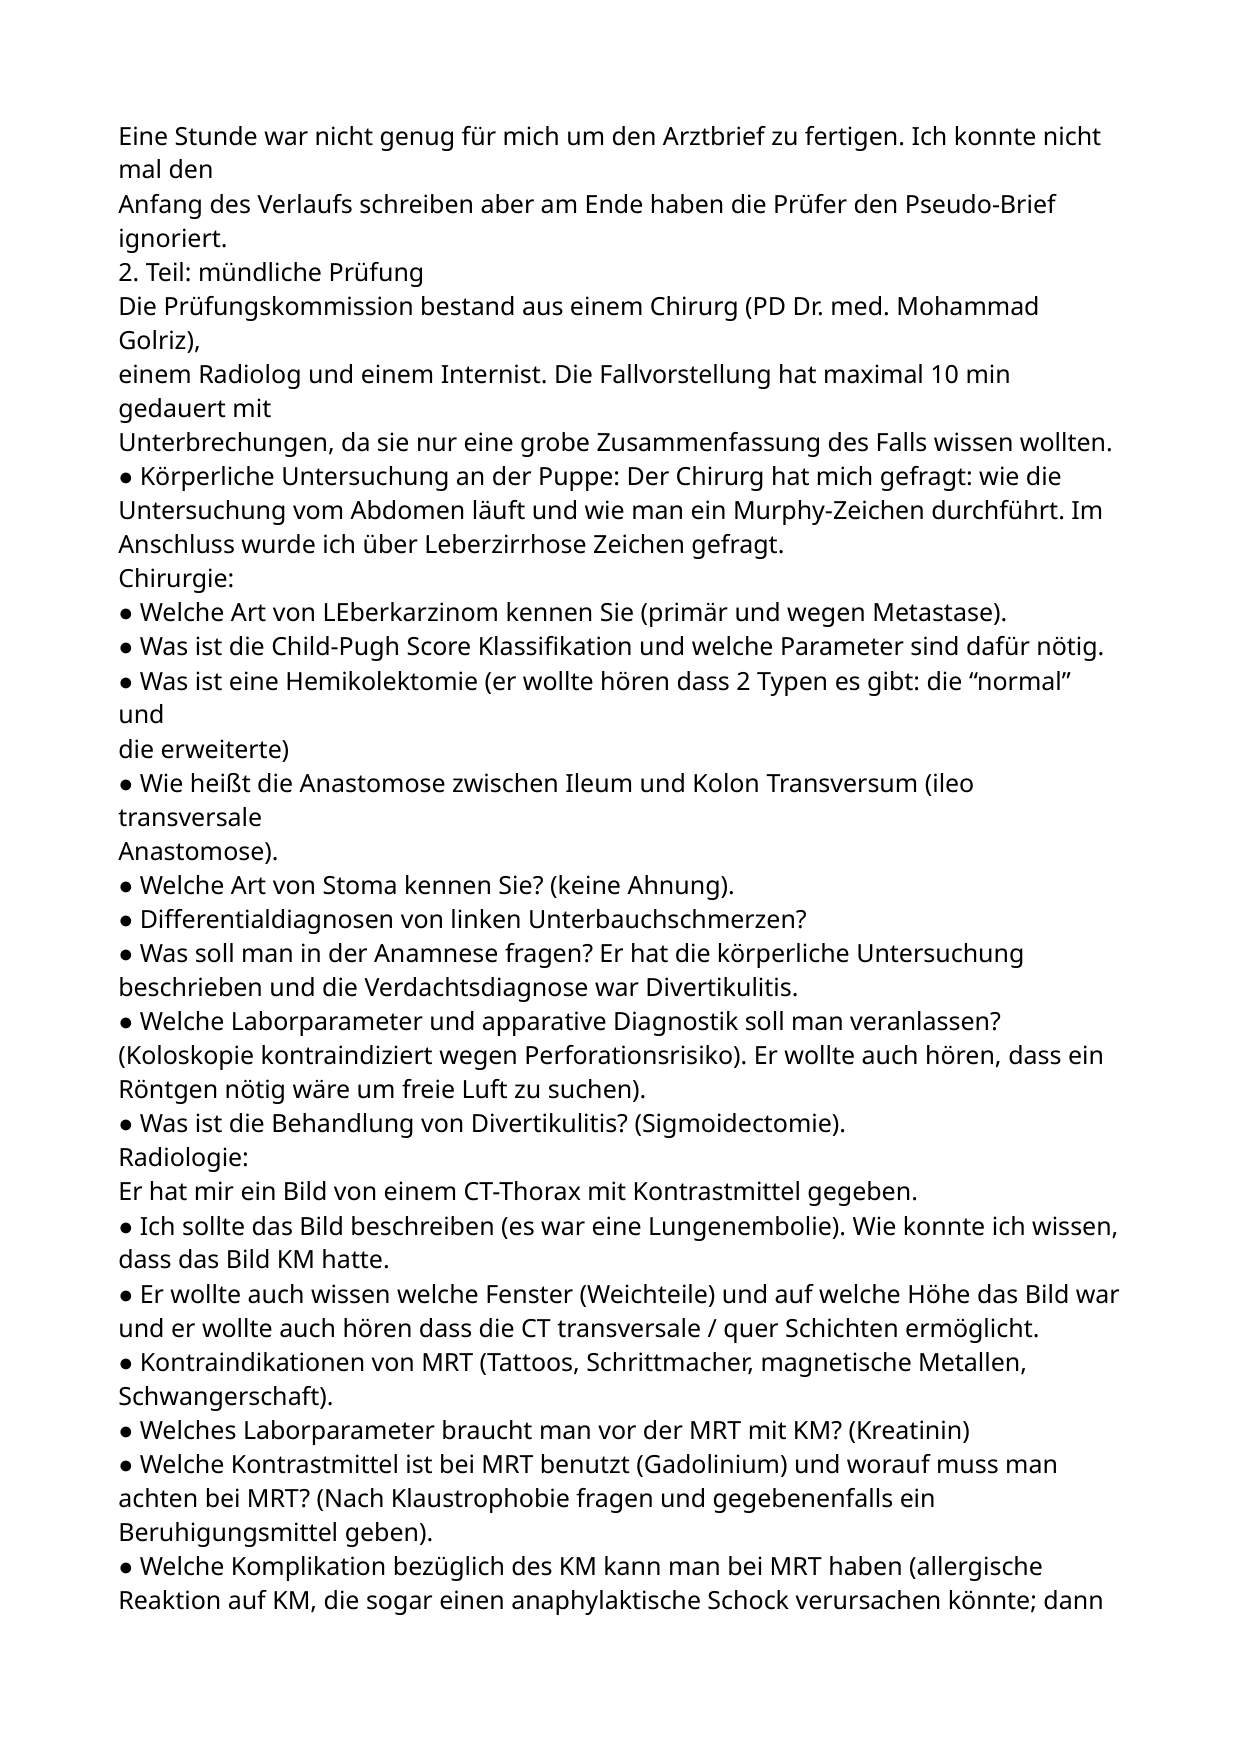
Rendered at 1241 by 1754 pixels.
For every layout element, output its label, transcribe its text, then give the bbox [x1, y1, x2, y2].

text ● Welche Laborparameter und apparative Diagnostik soll man veranlassen? (Koloskopie kontraindiziert wegen Perforationsrisiko). Er wollte auch hören, dass ein Röntgen nötig wäre um freie Luft zu suchen). ● Was ist die Behandlung von Divertikulitis? (Sigmoidectomie). Radiologie: Er hat mir ein Bild von einem CT-Thorax mit Kontrastmittel gegeben. ● Ich sollte das Bild beschreiben (es war eine Lungenembolie). Wie konnte ich wissen, dass das Bild KM hatte. ● Er wollte auch wissen welche Fenster (Weichteile) und auf welche Höhe das Bild war und er wollte auch hören dass die CT transversale / quer Schichten ermöglicht. ● Kontraindikationen von MRT (Tattoos, Schrittmacher, magnetische Metallen, Schwangerschaft). ● Welches Laborparameter braucht man vor der MRT mit KM? (Kreatinin) ● Welche Kontrastmittel ist bei MRT benutzt (Gadolinium) und worauf muss man achten bei MRT? (Nach Klaustrophobie fragen und gegebenenfalls ein Beruhigungsmittel geben). ● Welche Komplikation bezüglich des KM kann man bei MRT haben (allergische Reaktion auf KM, die sogar einen anaphylaktische Schock verursachen könnte; dann [118, 1004, 1122, 1617]
text Eine Stunde war nicht genug für mich um den Arztbrief zu fertigen. Ich konnte nicht mal den Anfang des Verlaufs schreiben aber am Ende haben die Prüfer den Pseudo-Brief ignoriert. 2. Teil: mündliche Prüfung Die Prüfungskommission bestand aus einem Chirurg (PD Dr. med. Mohammad Golriz), einem Radiolog und einem Internist. Die Fallvorstellung hat maximal 10 min gedauert mit Unterbrechungen, da sie nur eine grobe Zusammenfassung des Falls wissen wollten. ● Körperliche Untersuchung an der Puppe: Der Chirurg hat mich gefragt: wie die Untersuchung vom Abdomen läuft und wie man ein Murphy-Zeichen durchführt. Im Anschluss wurde ich über Leberzirrhose Zeichen gefragt. Chirurgie: ● Welche Art von LEberkarzinom kennen Sie (primär und wegen Metastase). ● Was ist die Child-Pugh Score Klassifikation und welche Parameter sind dafür nötig. ● Was ist eine Hemikolektomie (er wollte hören dass 2 Typen es gibt: die “normal” und die erweiterte) ● Wie heißt die Anastomose zwischen Ileum und Kolon Transversum (ileo transversale Anastomose). ● Welche Art von Stoma kennen Sie? (keine Ahnung). ● Differentialdiagnosen von linken Unterbauchschmerzen? ● Was soll man in der Anamnese fragen? Er hat die körperliche Untersuchung beschrieben und die Verdachtsdiagnose war Divertikulitis. [118, 118, 1122, 1004]
